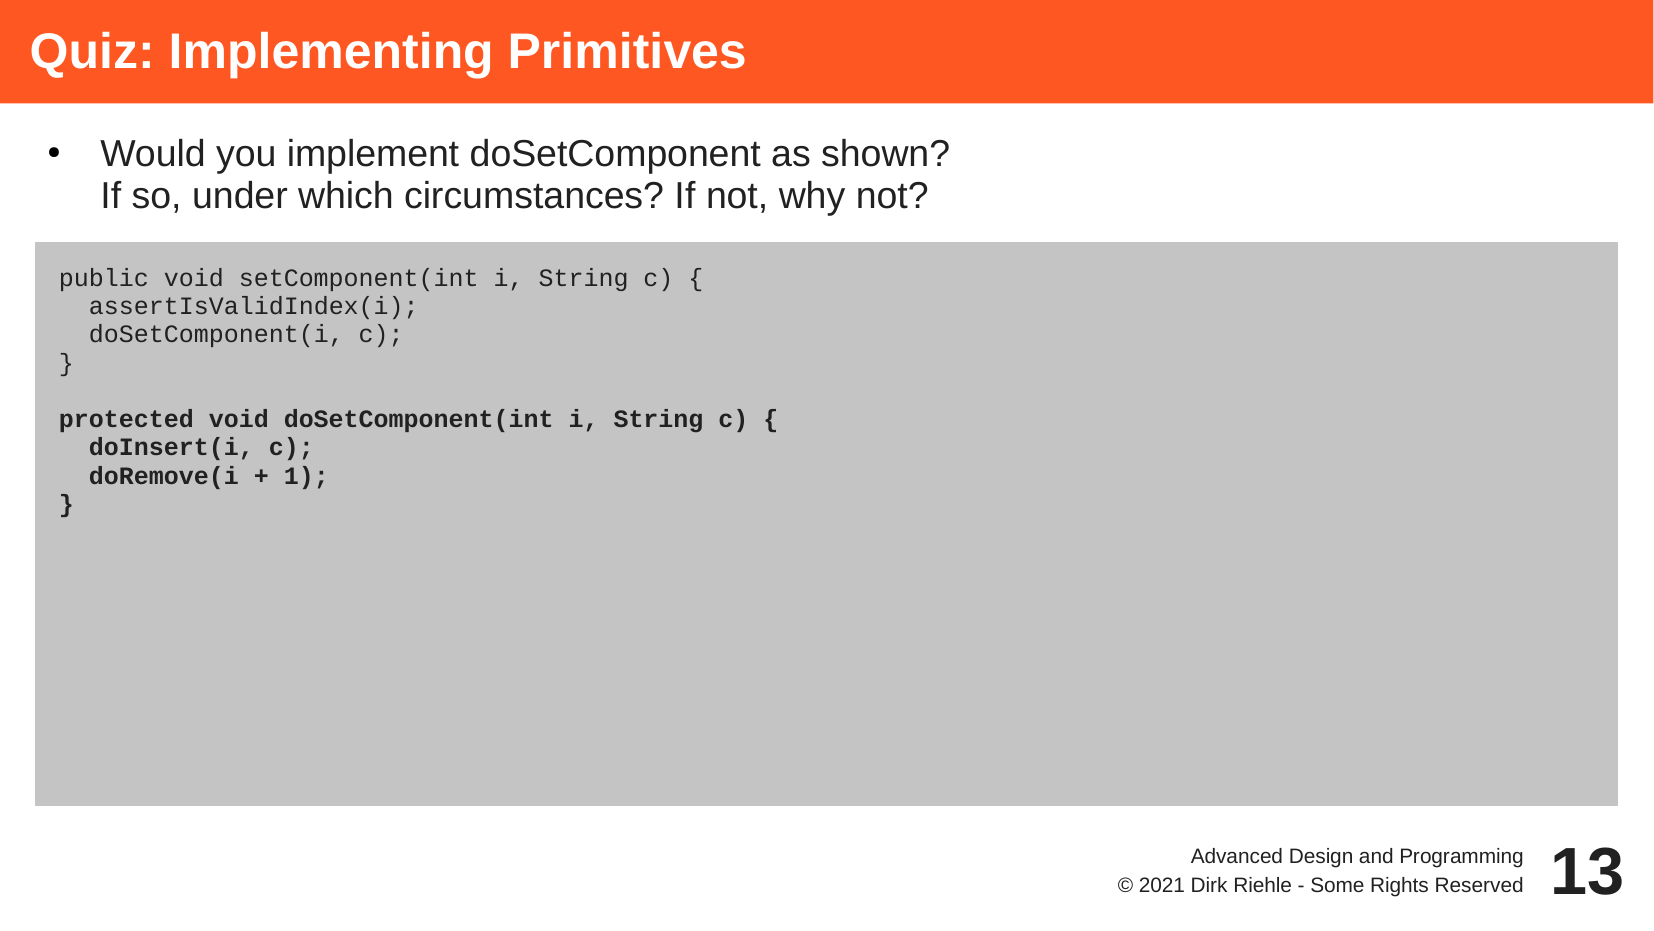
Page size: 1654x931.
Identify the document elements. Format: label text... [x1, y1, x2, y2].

list Would you implement doSetComponent as shown? If so, under which circumstances? If not, why not? [29, 132, 1625, 230]
title Quiz: Implementing Primitives [0, 0, 1654, 104]
list public void setComponent(int i, String c) { assertIsValidIndex(i); doSetComponent(i, c); } protected void doSetComponent(int i, String c) { doInsert(i, c); doRemove(i + 1); } [29, 236, 1625, 813]
